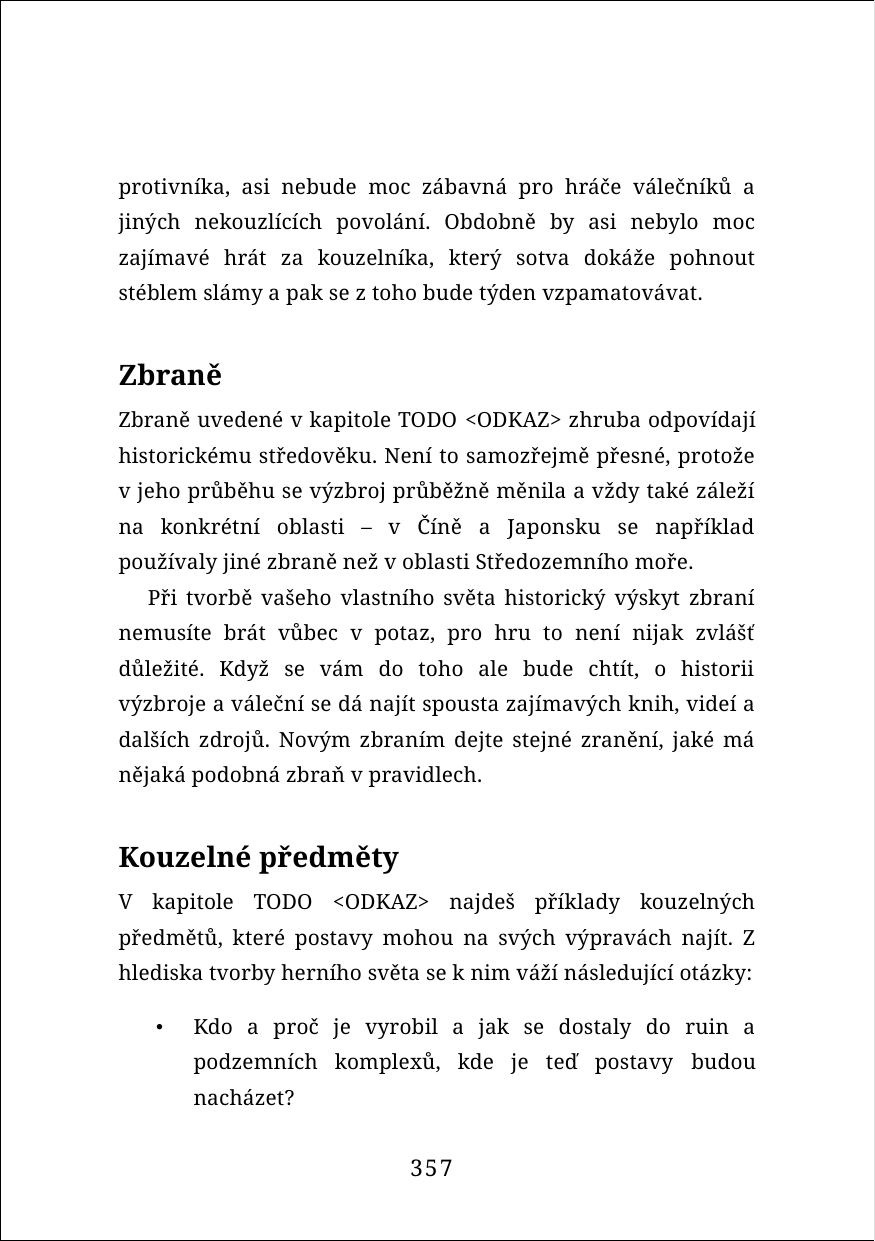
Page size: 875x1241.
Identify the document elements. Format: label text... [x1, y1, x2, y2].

subtitle Kouzelné předměty [118, 837, 756, 876]
list Kdo a proč je vyrobil a jak se dostaly do ruin a podzemních komplexů, kde je teď postavy budou nacházet? [156, 1012, 756, 1111]
text Zbraně uvedené v kapitole TODO <ODKAZ> zhruba odpovídají historickému středověku. Není to samozřejmě přesné, protože v jeho průběhu se výzbroj průběžně měnila a vždy také záleží na konkrétní oblasti – v Číně a Japonsku se například používaly jiné zbraně než v oblasti Středozemního moře. Při tvorbě vašeho vlastního světa historický výskyt zbraní nemusíte brát vůbec v potaz, pro hru to není nijak zvlášť důležité. Když se vám do toho ale bude chtít, o historii výzbroje a váleční se dá najít spousta zajímavých knih, videí a dalších zdrojů. Novým zbraním dejte stejné zranění, jaké má nějaká podobná zbraň v pravidlech. [118, 405, 756, 789]
subtitle Zbraně [118, 355, 756, 393]
text V kapitole TODO <ODKAZ> najdeš příklady kouzelných předmětů, které postavy mohou na svých výpravách najít. Z hlediska tvorby herního světa se k nim váží následující otázky: [118, 887, 756, 987]
text protivníka, asi nebude moc zábavná pro hráče válečníků a jiných nekouzlících povolání. Obdobně by asi nebylo moc zajímavé hrát za kouzelníka, který sotva dokáže pohnout stéblem slámy a pak se z toho bude týden vzpamatovávat. [118, 172, 756, 307]
